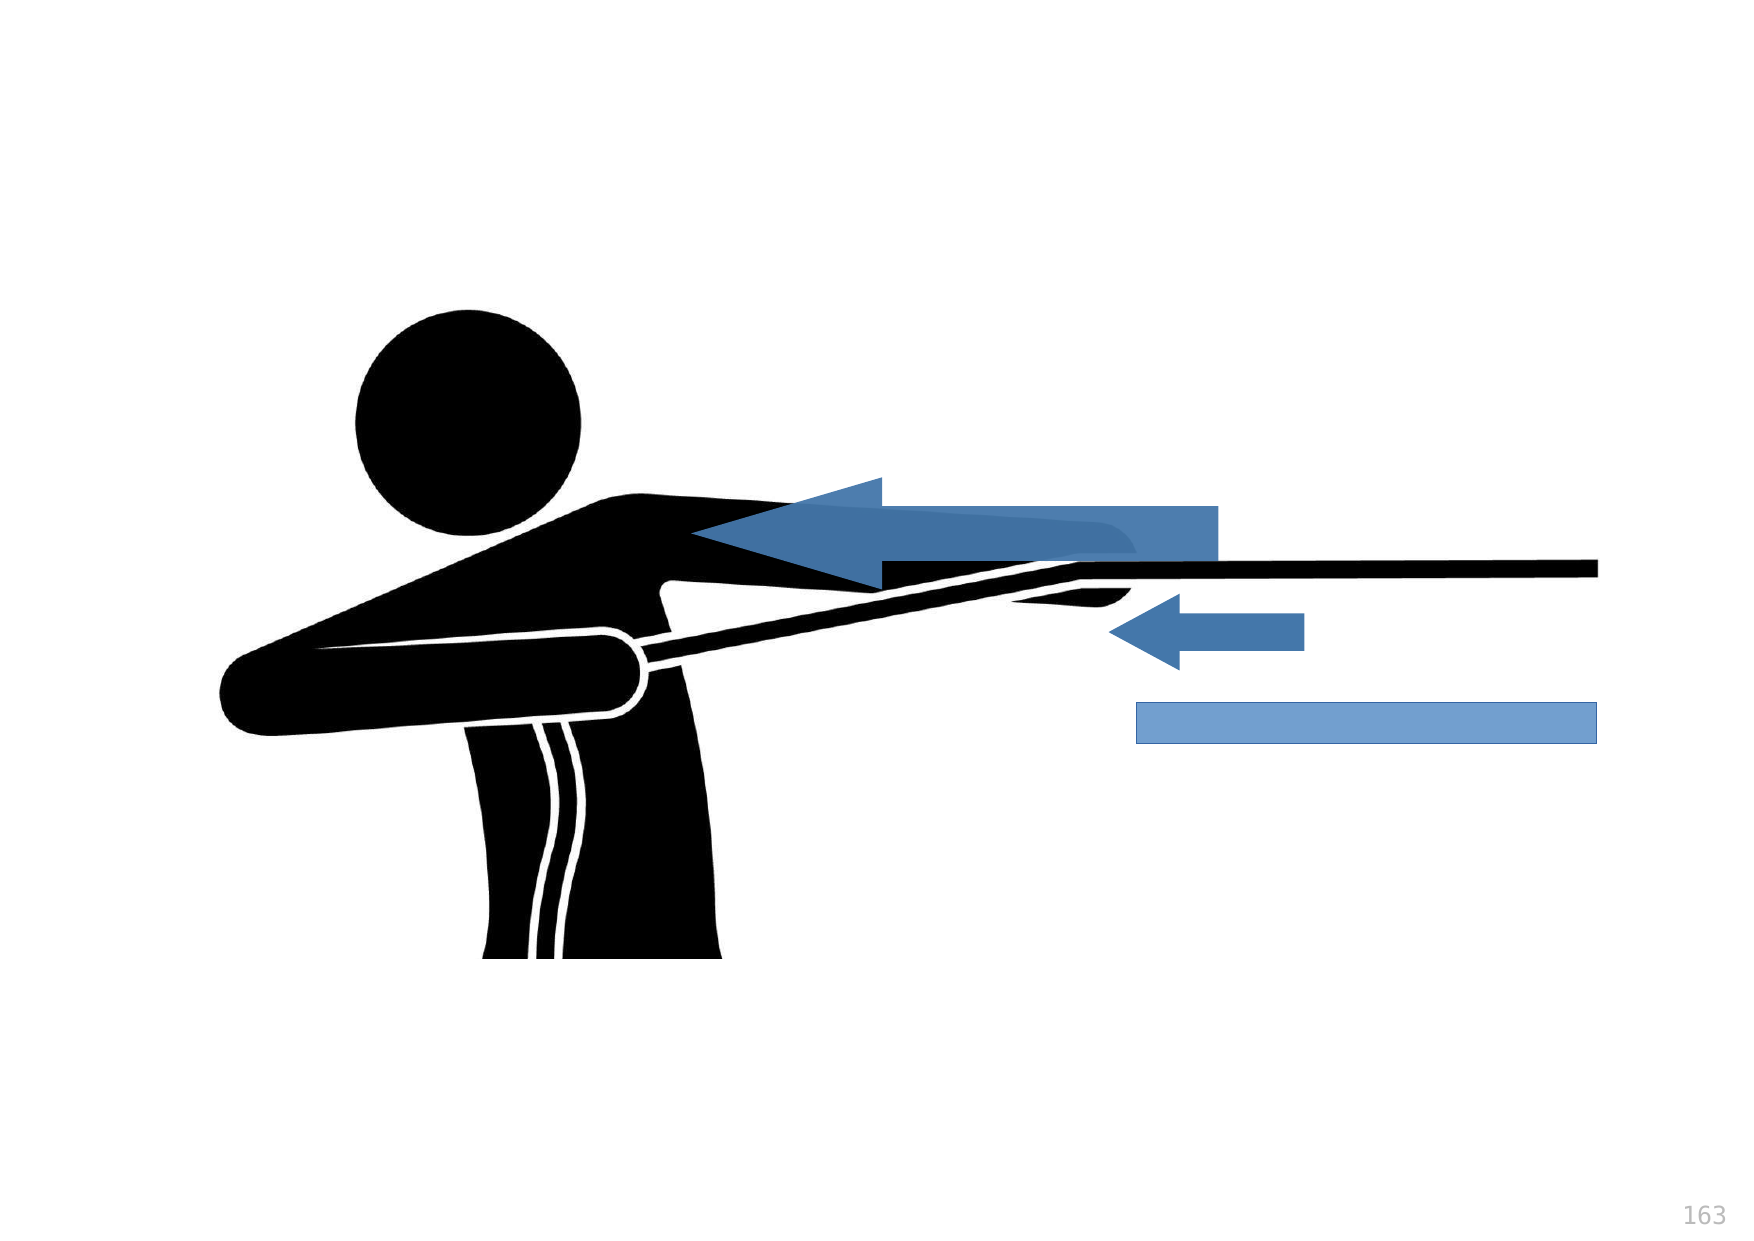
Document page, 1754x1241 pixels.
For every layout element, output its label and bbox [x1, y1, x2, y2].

text_box [1136, 702, 1597, 744]
text_box [691, 477, 1219, 590]
picture [207, 299, 1606, 960]
text_box [1108, 593, 1305, 671]
